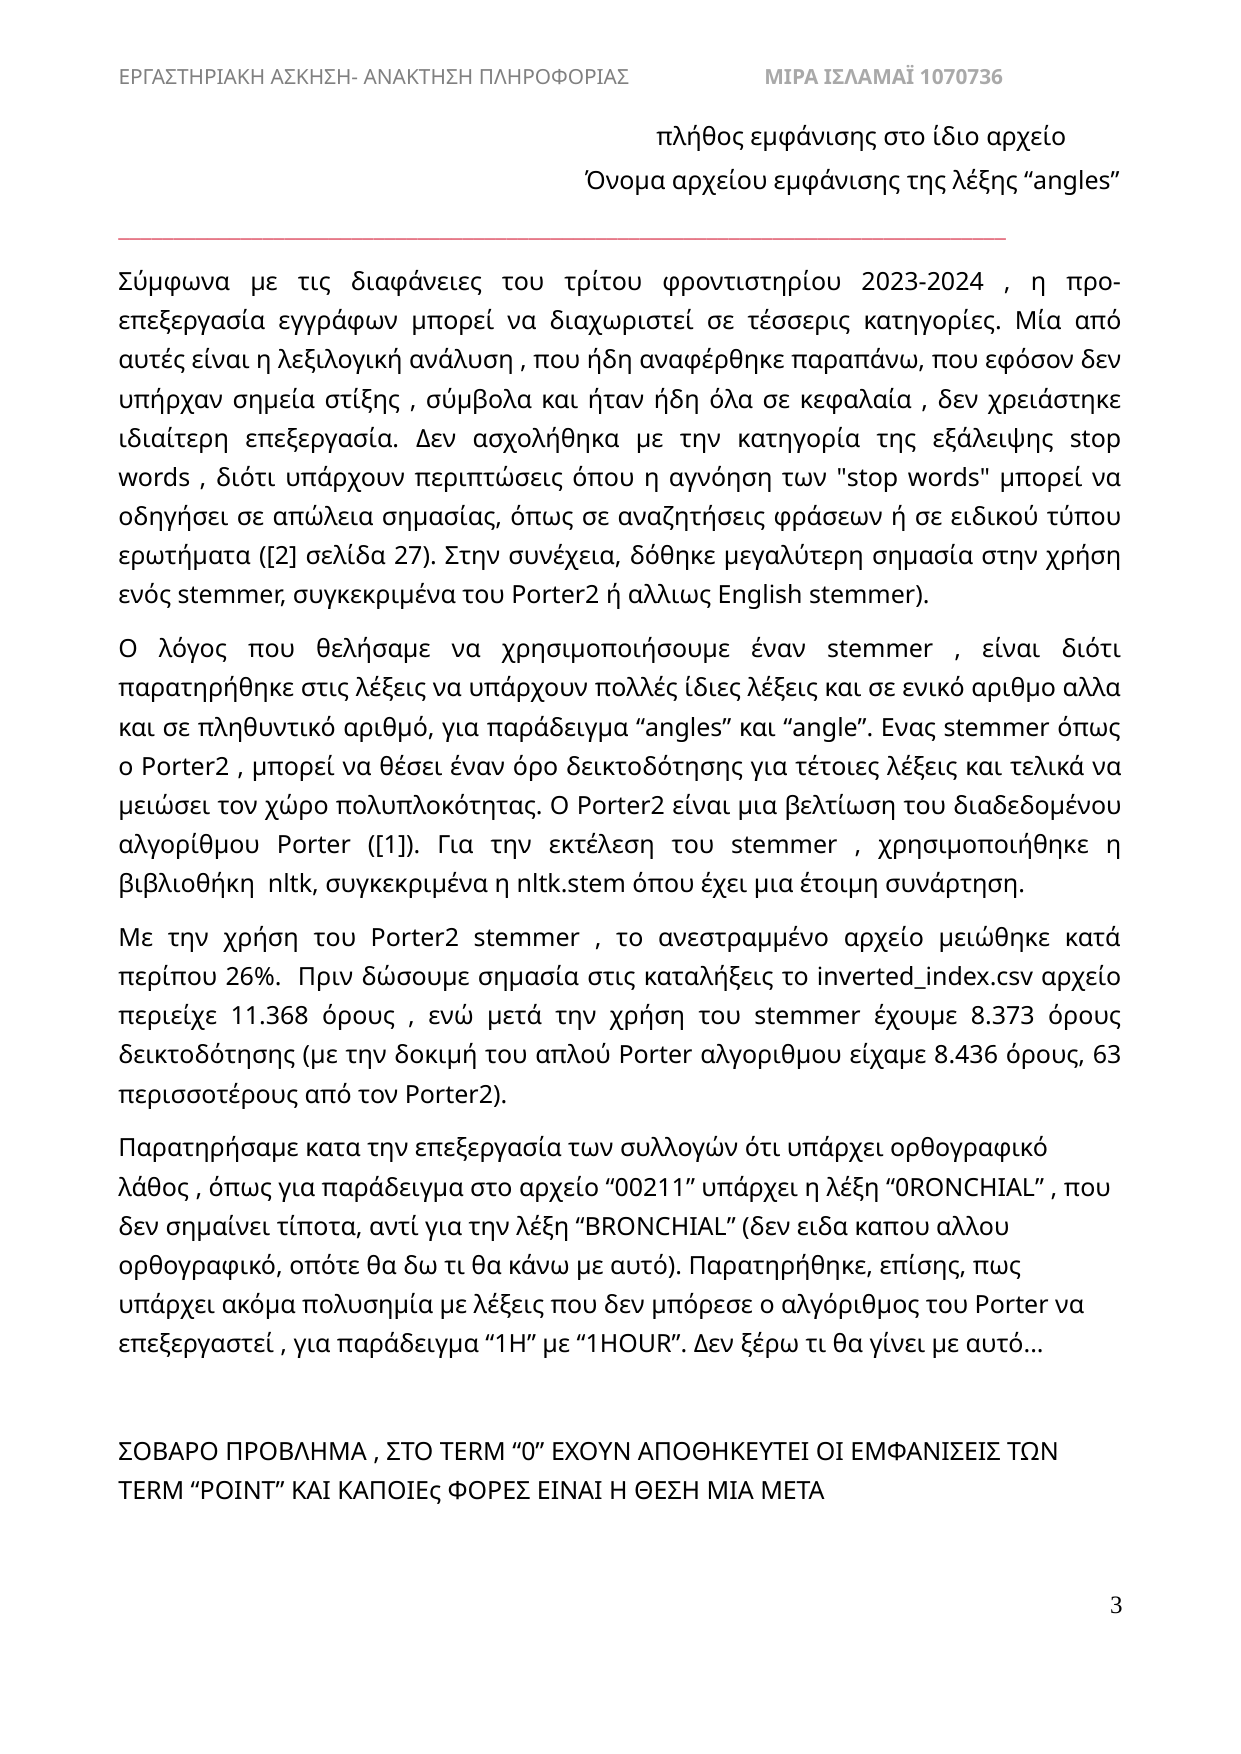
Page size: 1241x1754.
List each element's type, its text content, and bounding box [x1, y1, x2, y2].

text Όνομα αρχείου εμφάνισης της λέξης “angles” [118, 166, 1122, 196]
text Ο λόγος που θελήσαμε να χρησιμοποιήσουμε έναν stemmer , είναι διότι παρατηρήθηκε στις λέξεις να υπάρχουν πολλές ίδιες λέξεις και σε ενικό αριθμο αλλα και σε πληθυντικό αριθμό, για παράδειγμα “angles” και “angle”. Ενας stemmer όπως ο Porter2 , μπορεί να θέσει έναν όρο δεικτοδότησης για τέτοιες λέξεις και τελικά να μειώσει τον χώρο πολυπλοκότητας. Ο Porter2 είναι μια βελτίωση του διαδεδομένου αλγορίθμου Porter ([1]). Για την εκτέλεση του stemmer , χρησιμοποιήθηκε η βιβλιοθήκη nltk, συγκεκριμένα η nltk.stem όπου έχει μια έτοιμη συνάρτηση. [118, 631, 1122, 900]
text Σύμφωνα με τις διαφάνειες του τρίτου φροντιστηρίου 2023-2024 , η προ-επεξεργασία εγγράφων μπορεί να διαχωριστεί σε τέσσερις κατηγορίες. Μία από αυτές είναι η λεξιλογική ανάλυση , που ήδη αναφέρθηκε παραπάνω, που εφόσον δεν υπήρχαν σημεία στίξης , σύμβολα και ήταν ήδη όλα σε κεφαλαία , δεν χρειάστηκε ιδιαίτερη επεξεργασία. Δεν ασχολήθηκα με την κατηγορία της εξάλειψης stop words , διότι υπάρχουν περιπτώσεις όπου η αγνόηση των "stop words" μπορεί να οδηγήσει σε απώλεια σημασίας, όπως σε αναζητήσεις φράσεων ή σε ειδικού τύπου ερωτήματα ([2] σελίδα 27). Στην συνέχεια, δόθηκε μεγαλύτερη σημασία στην χρήση ενός stemmer, συγκεκριμένα του Porter2 ή αλλιως English stemmer). [118, 264, 1122, 611]
text ________________________________________________________________________________ [118, 210, 1122, 244]
text Παρατηρήσαμε κατα την επεξεργασία των συλλογών ότι υπάρχει ορθογραφικό λάθος , όπως για παράδειγμα στο αρχείο “00211” υπάρχει η λέξη “0RONCHIAL” , που δεν σημαίνει τίποτα, αντί για την λέξη “BRONCHIAL” (δεν ειδα καπου αλλου ορθογραφικό, οπότε θα δω τι θα κάνω με αυτό). Παρατηρήθηκε, επίσης, πως υπάρχει ακόμα πολυσημία με λέξεις που δεν μπόρεσε ο αλγόριθμος του Porter να επεξεργαστεί , για παράδειγμα “1H” με “1HOUR”. Δεν ξέρω τι θα γίνει με αυτό... [118, 1130, 1122, 1360]
text Με την χρήση του Porter2 stemmer , το ανεστραμμένο αρχείο μειώθηκε κατά περίπου 26%. Πριν δώσουμε σημασία στις καταλήξεις το inverted_index.csv αρχείο περιείχε 11.368 όρους , ενώ μετά την χρήση του stemmer έχουμε 8.373 όρους δεικτοδότησης (με την δοκιμή του απλού Porter αλγοριθμου είχαμε 8.436 όρους, 63 περισσοτέρους από τον Porter2). [118, 920, 1122, 1110]
text ΣΟΒΑΡΟ ΠΡΟΒΛΗΜΑ , ΣΤΟ TERM “0” ΕΧΟΥΝ ΑΠΟΘΗΚΕΥΤΕΙ ΟΙ ΕΜΦΑΝΙΣΕΙΣ ΤΩΝ TERM “POINT” ΚΑΙ ΚΑΠΟΙΕς ΦΟΡΕΣ ΕΙΝΑΙ Η ΘΕΣΗ ΜΙΑ ΜΕΤΑ [118, 1433, 1122, 1507]
text πλήθος εμφάνισης στο ίδιο αρχείο [118, 121, 1122, 151]
